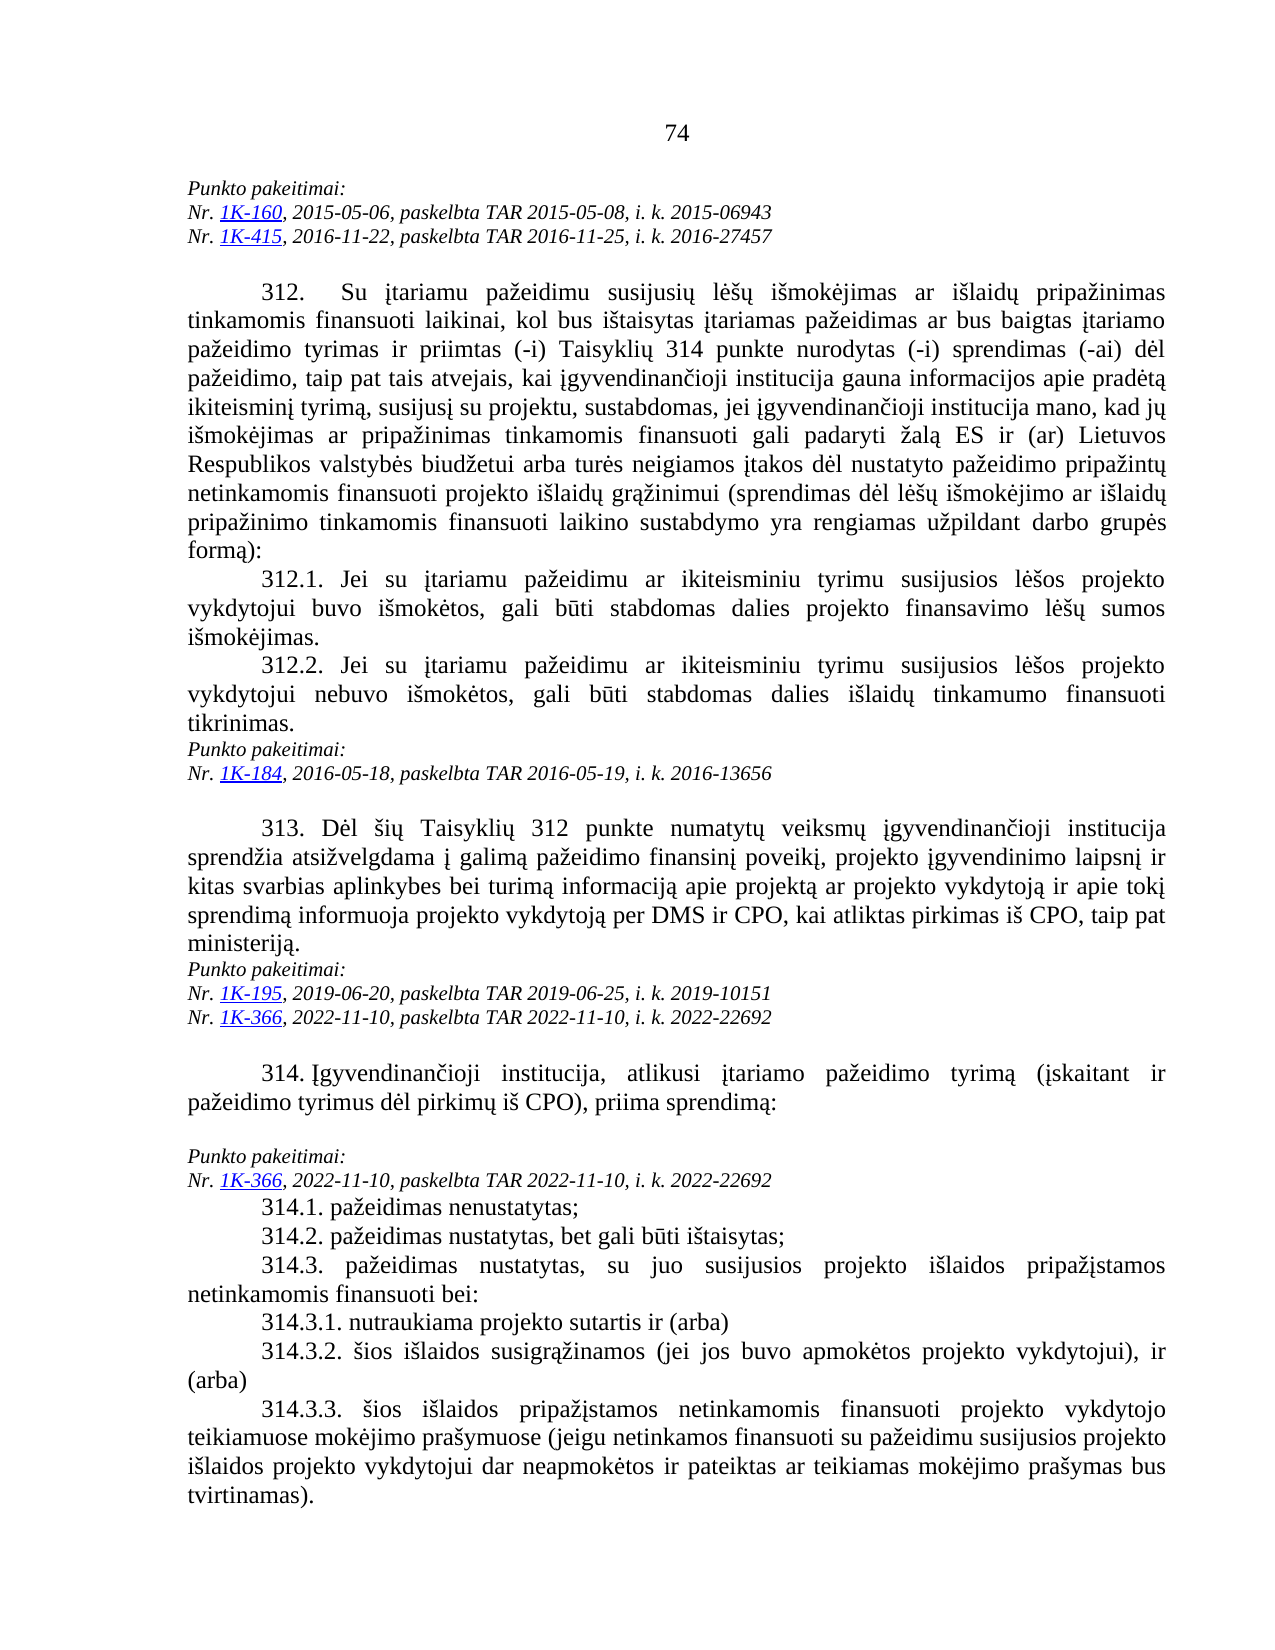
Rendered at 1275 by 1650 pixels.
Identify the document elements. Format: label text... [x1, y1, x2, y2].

text Nr. 1K-195, 2019-06-20, paskelbta TAR 2019-06-25, i. k. 2019-10151 [187, 981, 1167, 1005]
text Punkto pakeitimai: [187, 1144, 1167, 1168]
text Nr. 1K-415, 2016-11-22, paskelbta TAR 2016-11-25, i. k. 2016-27457 [187, 224, 1167, 248]
text 312.2. Jei su įtariamu pažeidimu ar ikiteisminiu tyrimu susijusios lėšos projekto vykdytojui nebuvo išmokėtos, gali būti stabdomas dalies išlaidų tinkamumo finansuoti tikrinimas. [187, 650, 1167, 737]
text 312. Su įtariamu pažeidimu susijusių lėšų išmokėjimas ar išlaidų pripažinimas tinkamomis finansuoti laikinai, kol bus ištaisytas įtariamas pažeidimas ar bus baigtas įtariamo pažeidimo tyrimas ir priimtas (-i) Taisyklių 314 punkte nurodytas (-i) sprendimas (-ai) dėl pažeidimo, taip pat tais atvejais, kai įgyvendinančioji institucija gauna informacijos apie pradėtą ikiteisminį tyrimą, susijusį su projektu, sustabdomas, jei įgyvendinančioji institucija mano, kad jų išmokėjimas ar pripažinimas tinkamomis finansuoti gali padaryti žalą ES ir (ar) Lietuvos Respublikos valstybės biudžetui arba turės neigiamos įtakos dėl nustatyto pažeidimo pripažintų netinkamomis finansuoti projekto išlaidų grąžinimui (sprendimas dėl lėšų išmokėjimo ar išlaidų pripažinimo tinkamomis finansuoti laikino sustabdymo yra rengiamas užpildant darbo grupės formą): [187, 277, 1167, 564]
text Nr. 1K-184, 2016-05-18, paskelbta TAR 2016-05-19, i. k. 2016-13656 [187, 761, 1167, 785]
text Nr. 1K-366, 2022-11-10, paskelbta TAR 2022-11-10, i. k. 2022-22692 [187, 1005, 1167, 1029]
text 313. Dėl šių Taisyklių 312 punkte numatytų veiksmų įgyvendinančioji institucija sprendžia atsižvelgdama į galimą pažeidimo finansinį poveikį, projekto įgyvendinimo laipsnį ir kitas svarbias aplinkybes bei turimą informaciją apie projektą ar projekto vykdytoją ir apie tokį sprendimą informuoja projekto vykdytoją per DMS ir CPO, kai atliktas pirkimas iš CPO, taip pat ministeriją. [187, 813, 1167, 957]
text Nr. 1K-160, 2015-05-06, paskelbta TAR 2015-05-08, i. k. 2015-06943 [187, 200, 1167, 224]
text 314.3.3. šios išlaidos pripažįstamos netinkamomis finansuoti projekto vykdytojo teikiamuose mokėjimo prašymuose (jeigu netinkamos finansuoti su pažeidimu susijusios projekto išlaidos projekto vykdytojui dar neapmokėtos ir pateiktas ar teikiamas mokėjimo prašymas bus tvirtinamas). [187, 1394, 1167, 1509]
text Punkto pakeitimai: [187, 176, 1167, 200]
text 314.3.2. šios išlaidos susigrąžinamos (jei jos buvo apmokėtos projekto vykdytojui), ir (arba) [187, 1336, 1167, 1394]
text 314.3. pažeidimas nustatytas, su juo susijusios projekto išlaidos pripažįstamos netinkamomis finansuoti bei: [187, 1250, 1167, 1307]
text Punkto pakeitimai: [187, 737, 1167, 761]
text 314.1. pažeidimas nenustatytas; [187, 1192, 1167, 1221]
text 312.1. Jei su įtariamu pažeidimu ar ikiteisminiu tyrimu susijusios lėšos projekto vykdytojui buvo išmokėtos, gali būti stabdomas dalies projekto finansavimo lėšų sumos išmokėjimas. [187, 564, 1167, 650]
text 314. Įgyvendinančioji institucija, atlikusi įtariamo pažeidimo tyrimą (įskaitant ir pažeidimo tyrimus dėl pirkimų iš CPO), priima sprendimą: [187, 1058, 1167, 1116]
text 314.3.1. nutraukiama projekto sutartis ir (arba) [187, 1307, 1167, 1336]
text 314.2. pažeidimas nustatytas, bet gali būti ištaisytas; [187, 1221, 1167, 1250]
text Nr. 1K-366, 2022-11-10, paskelbta TAR 2022-11-10, i. k. 2022-22692 [187, 1168, 1167, 1192]
text Punkto pakeitimai: [187, 957, 1167, 981]
